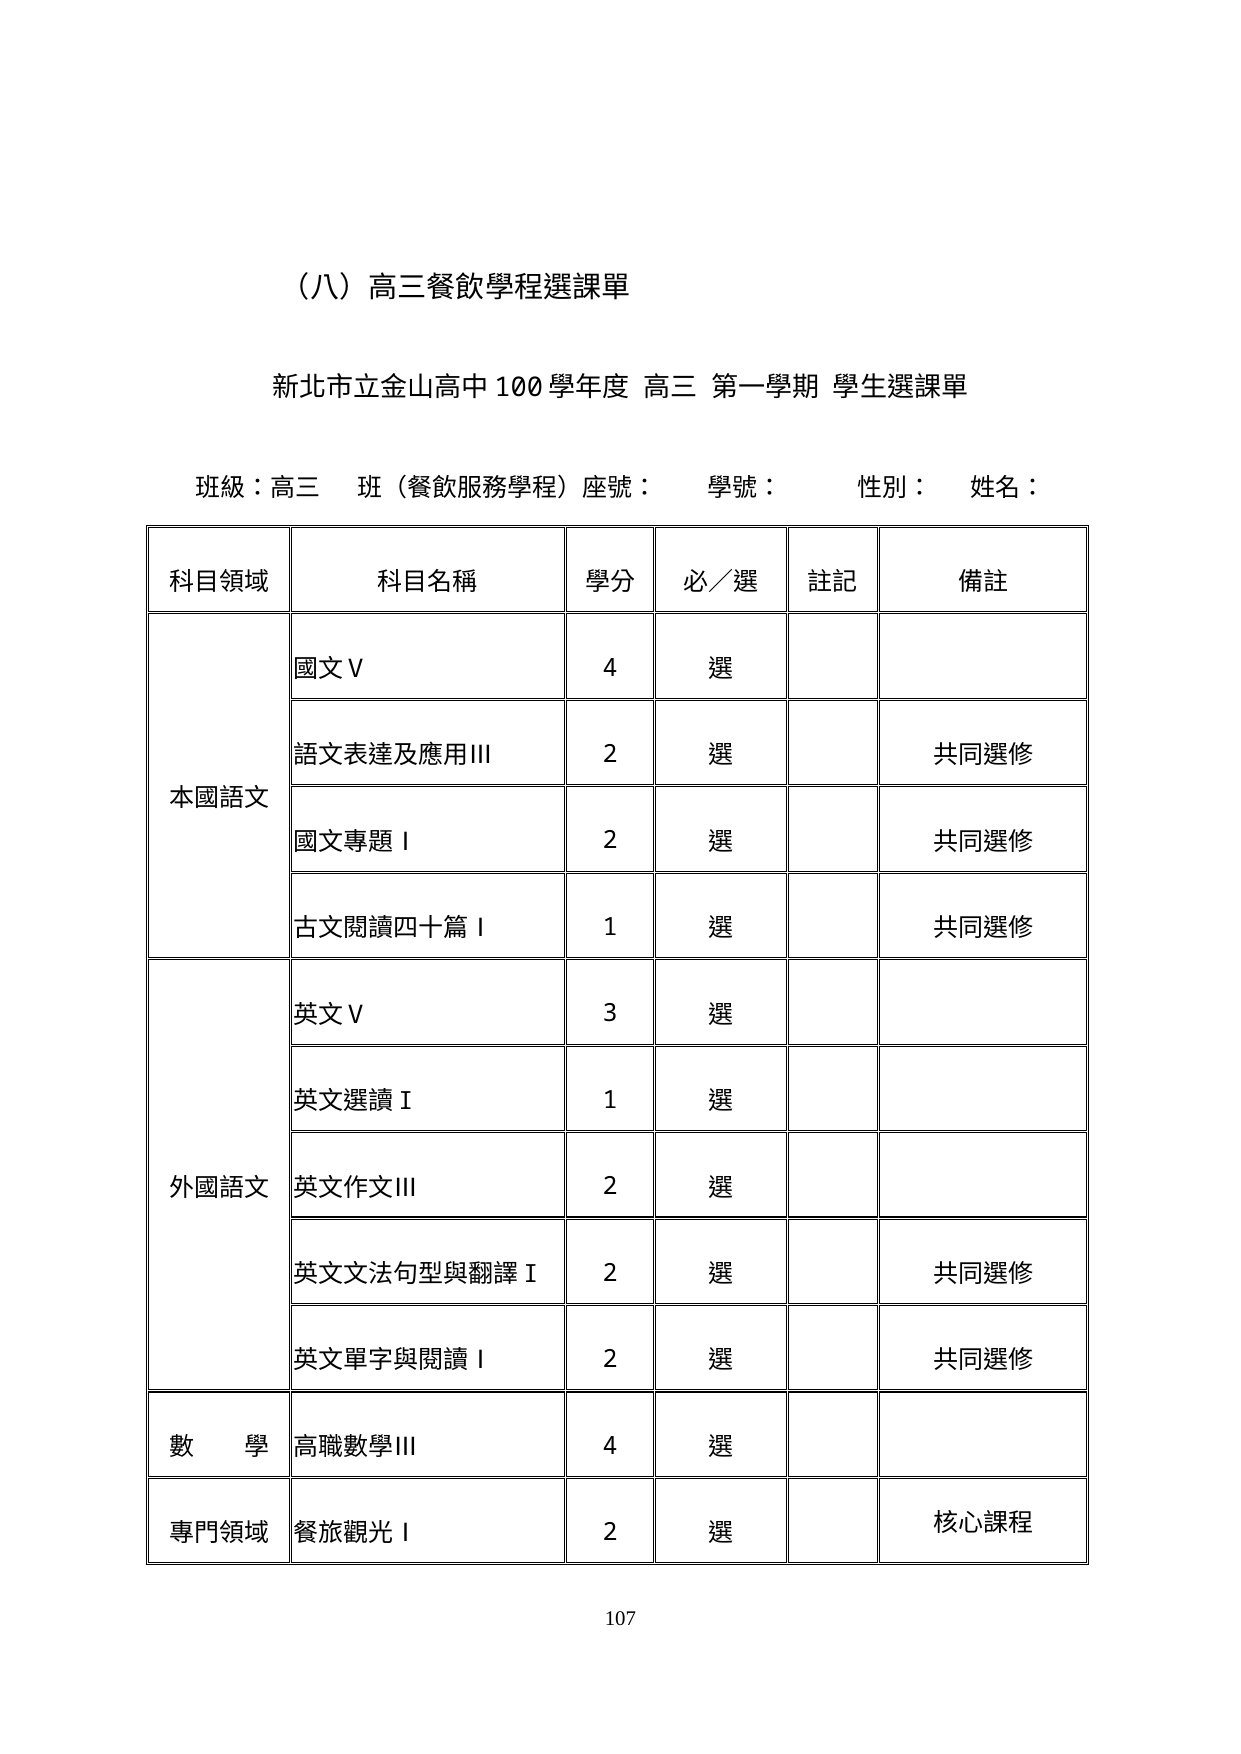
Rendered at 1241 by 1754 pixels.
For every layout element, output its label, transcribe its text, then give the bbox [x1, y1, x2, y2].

table_cell [1089, 784, 1093, 871]
table_header 註記 [789, 528, 877, 611]
table_cell 共同選修 [880, 874, 1086, 957]
table_cell 核心課程 [880, 1479, 1086, 1562]
table_cell 英文選讀I [292, 1047, 564, 1130]
table_header 必／選 [656, 528, 786, 611]
table_cell 1 [567, 874, 653, 957]
table_cell [1089, 1216, 1093, 1303]
table_cell 選 [656, 1479, 786, 1562]
table_cell 選 [656, 614, 786, 698]
table_cell [880, 614, 1086, 698]
table_cell 4 [567, 614, 653, 698]
table_cell 英文單字與閱讀Ⅰ [292, 1306, 564, 1389]
table_header 備註 [880, 528, 1086, 611]
table_cell [789, 1393, 877, 1476]
table_cell 選 [656, 874, 786, 957]
table_cell 選 [656, 1393, 786, 1476]
table_cell [789, 1133, 877, 1216]
table_cell 餐旅觀光Ⅰ [292, 1479, 564, 1562]
table_cell 選 [656, 1306, 786, 1389]
table_cell [1089, 1476, 1093, 1562]
table_cell [789, 960, 877, 1043]
table_cell [1089, 957, 1093, 1043]
text （八）高三餐飲學程選課單 [281, 243, 1122, 306]
table_cell 數 學 [149, 1393, 289, 1476]
table_cell [880, 960, 1086, 1043]
table_cell 國文Ⅴ [292, 614, 564, 698]
table_cell 英文Ⅴ [292, 960, 564, 1043]
table_cell [880, 1393, 1086, 1476]
table_cell 選 [656, 701, 786, 784]
table_header [1089, 525, 1093, 611]
table_cell 選 [656, 1220, 786, 1303]
table_cell 2 [567, 1479, 653, 1562]
table_cell [789, 787, 877, 871]
table_cell 語文表達及應用Ⅲ [292, 701, 564, 784]
table_cell 2 [567, 1220, 653, 1303]
text 班級：高三 班（餐飲服務學程）座號： 學號： 性別： 姓名： [118, 443, 1122, 506]
table_cell 英文文法句型與翻譯I [292, 1220, 564, 1303]
table_cell 2 [567, 1306, 653, 1389]
table_cell [1089, 1044, 1093, 1130]
table_cell 選 [656, 960, 786, 1043]
table_cell 選 [656, 1047, 786, 1130]
table_cell 選 [656, 787, 786, 871]
table_cell [1089, 1303, 1093, 1389]
table_cell 選 [656, 1133, 786, 1216]
table_cell [880, 1133, 1086, 1216]
table_header 科目名稱 [292, 528, 564, 611]
table_header 科目領域 [149, 528, 289, 611]
table_cell 共同選修 [880, 1220, 1086, 1303]
table_cell 共同選修 [880, 787, 1086, 871]
table_header 學分 [567, 528, 653, 611]
table_cell 1 [567, 1047, 653, 1130]
table_cell 2 [567, 701, 653, 784]
table_cell [1089, 871, 1093, 957]
table_cell [789, 1047, 877, 1130]
table_cell 共同選修 [880, 1306, 1086, 1389]
table_cell 本國語文 [149, 614, 289, 957]
table_cell 2 [567, 1133, 653, 1216]
table_cell 共同選修 [880, 701, 1086, 784]
table_cell 高職數學Ⅲ [292, 1393, 564, 1476]
table_cell 4 [567, 1393, 653, 1476]
table_cell 古文閱讀四十篇Ⅰ [292, 874, 564, 957]
table_cell 國文專題Ⅰ [292, 787, 564, 871]
table_cell 專門領域 [149, 1479, 289, 1562]
table_cell [789, 1479, 877, 1562]
table_cell [789, 874, 877, 957]
table_cell [789, 1220, 877, 1303]
table_cell 外國語文 [149, 960, 289, 1389]
table_cell [880, 1047, 1086, 1130]
table_cell 英文作文Ⅲ [292, 1133, 564, 1216]
table_cell [789, 1306, 877, 1389]
table_cell [789, 614, 877, 698]
table_cell 3 [567, 960, 653, 1043]
table_cell [1089, 1389, 1093, 1476]
table_cell [789, 701, 877, 784]
text 新北市立金山高中100學年度 高三 第一學期 學生選課單 [118, 343, 1122, 406]
table_cell 2 [567, 787, 653, 871]
table_cell [1089, 1130, 1093, 1216]
table_cell [1089, 698, 1093, 784]
table_cell [1089, 611, 1093, 698]
